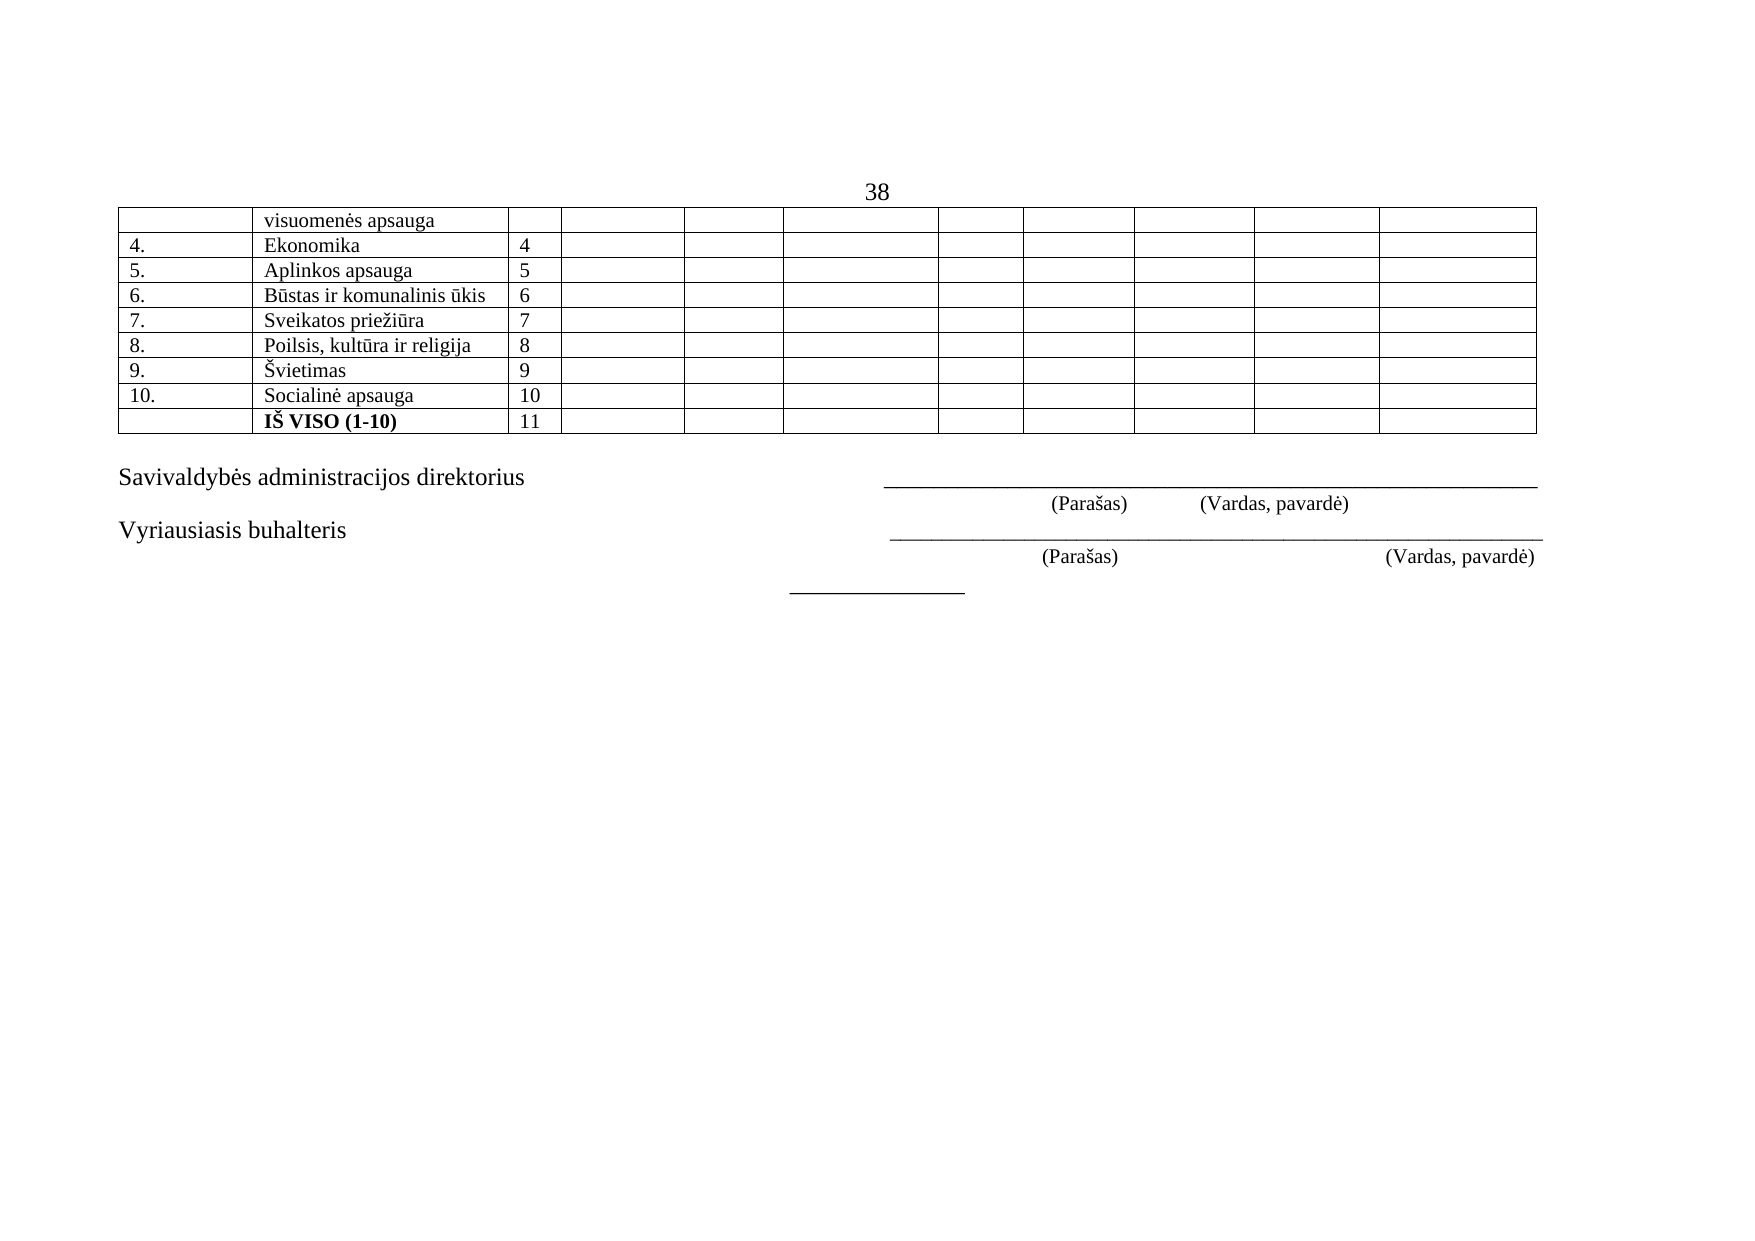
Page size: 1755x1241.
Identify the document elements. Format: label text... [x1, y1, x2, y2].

table_cell 4. [119, 233, 252, 257]
table_cell [1380, 283, 1536, 307]
table_cell [939, 233, 1023, 257]
table_cell [939, 358, 1023, 382]
table_cell [1135, 283, 1254, 307]
table_cell Poilsis, kultūra ir religija [253, 333, 508, 357]
table_cell [1135, 233, 1254, 257]
table_cell [939, 283, 1023, 307]
table_cell [1135, 308, 1254, 332]
table_cell [562, 208, 684, 232]
table_cell Švietimas [253, 358, 508, 382]
table_cell 8 [509, 333, 561, 357]
table_cell [939, 409, 1023, 433]
table_cell [1024, 308, 1134, 332]
table_cell [1255, 384, 1379, 407]
table_cell [685, 308, 783, 332]
table_cell [1255, 258, 1379, 282]
table_cell 8. [119, 333, 252, 357]
table_cell Ekonomika [253, 233, 508, 257]
table_cell [1024, 283, 1134, 307]
table_cell [1380, 333, 1536, 357]
table_cell [1380, 308, 1536, 332]
table_cell [1135, 384, 1254, 407]
table_cell [119, 409, 252, 433]
table_cell [1380, 258, 1536, 282]
table_cell [784, 258, 938, 282]
table_cell [562, 258, 684, 282]
table_cell [1024, 358, 1134, 382]
table_cell [1024, 258, 1134, 282]
table_cell [1255, 409, 1379, 433]
table_cell [562, 283, 684, 307]
table_cell 7 [509, 308, 561, 332]
table_cell [1024, 409, 1134, 433]
text (Parašas) (Vardas, pavardė) [118, 544, 1636, 568]
table_cell [1255, 358, 1379, 382]
table_cell Socialinė apsauga [253, 384, 508, 407]
text Savivaldybės administracijos direktorius [118, 462, 1636, 491]
table_cell 5 [509, 258, 561, 282]
table_cell [562, 384, 684, 407]
table_cell [1380, 358, 1536, 382]
table_cell [1380, 384, 1536, 407]
table_cell [1024, 333, 1134, 357]
table_cell [784, 409, 938, 433]
table_cell visuomenės apsauga [253, 208, 508, 232]
table_cell [784, 283, 938, 307]
table_cell [1255, 333, 1379, 357]
table_cell [1380, 208, 1536, 232]
table_cell [685, 283, 783, 307]
table_cell [562, 333, 684, 357]
table_cell [1024, 384, 1134, 407]
table_cell [784, 384, 938, 407]
table_cell [562, 233, 684, 257]
table_cell [1135, 358, 1254, 382]
table_cell [1380, 233, 1536, 257]
table_cell [939, 384, 1023, 407]
table_cell [784, 333, 938, 357]
table_cell [562, 308, 684, 332]
text Vyriausiasis buhalteris [118, 515, 1636, 544]
table_cell [939, 333, 1023, 357]
table_cell [1255, 208, 1379, 232]
table_cell [1380, 409, 1536, 433]
table_cell 7. [119, 308, 252, 332]
table_cell [939, 208, 1023, 232]
table_cell [685, 409, 783, 433]
table_cell 10. [119, 384, 252, 407]
text (Parašas) (Vardas, pavardė) [118, 491, 1636, 515]
table_cell 4 [509, 233, 561, 257]
table_cell [562, 358, 684, 382]
table_cell [119, 208, 252, 232]
table_cell [784, 308, 938, 332]
table_cell 10 [509, 384, 561, 407]
table_cell [685, 358, 783, 382]
table_cell Būstas ir komunalinis ūkis [253, 283, 508, 307]
table_cell 11 [509, 409, 561, 433]
table_cell [1024, 233, 1134, 257]
table_cell [685, 258, 783, 282]
text ______________ [118, 568, 1636, 597]
table_cell [1135, 409, 1254, 433]
table_cell [685, 384, 783, 407]
table_cell [1024, 208, 1134, 232]
table_cell [509, 208, 561, 232]
table_cell 5. [119, 258, 252, 282]
table_cell 9 [509, 358, 561, 382]
table_cell 6 [509, 283, 561, 307]
table_cell [685, 233, 783, 257]
table_cell [1135, 208, 1254, 232]
table_cell [685, 208, 783, 232]
table_cell 6. [119, 283, 252, 307]
table_cell [939, 308, 1023, 332]
table_cell Sveikatos priežiūra [253, 308, 508, 332]
table_cell [1135, 333, 1254, 357]
table_cell [562, 409, 684, 433]
table_cell [784, 358, 938, 382]
table_cell [784, 208, 938, 232]
table_cell [1255, 233, 1379, 257]
table_cell [1255, 308, 1379, 332]
table_cell [939, 258, 1023, 282]
table_cell 9. [119, 358, 252, 382]
table_cell [685, 333, 783, 357]
table_cell [1135, 258, 1254, 282]
table_cell Aplinkos apsauga [253, 258, 508, 282]
table_cell [1255, 283, 1379, 307]
table_cell [784, 233, 938, 257]
table_cell IŠ VISO (1-10) [253, 409, 508, 433]
